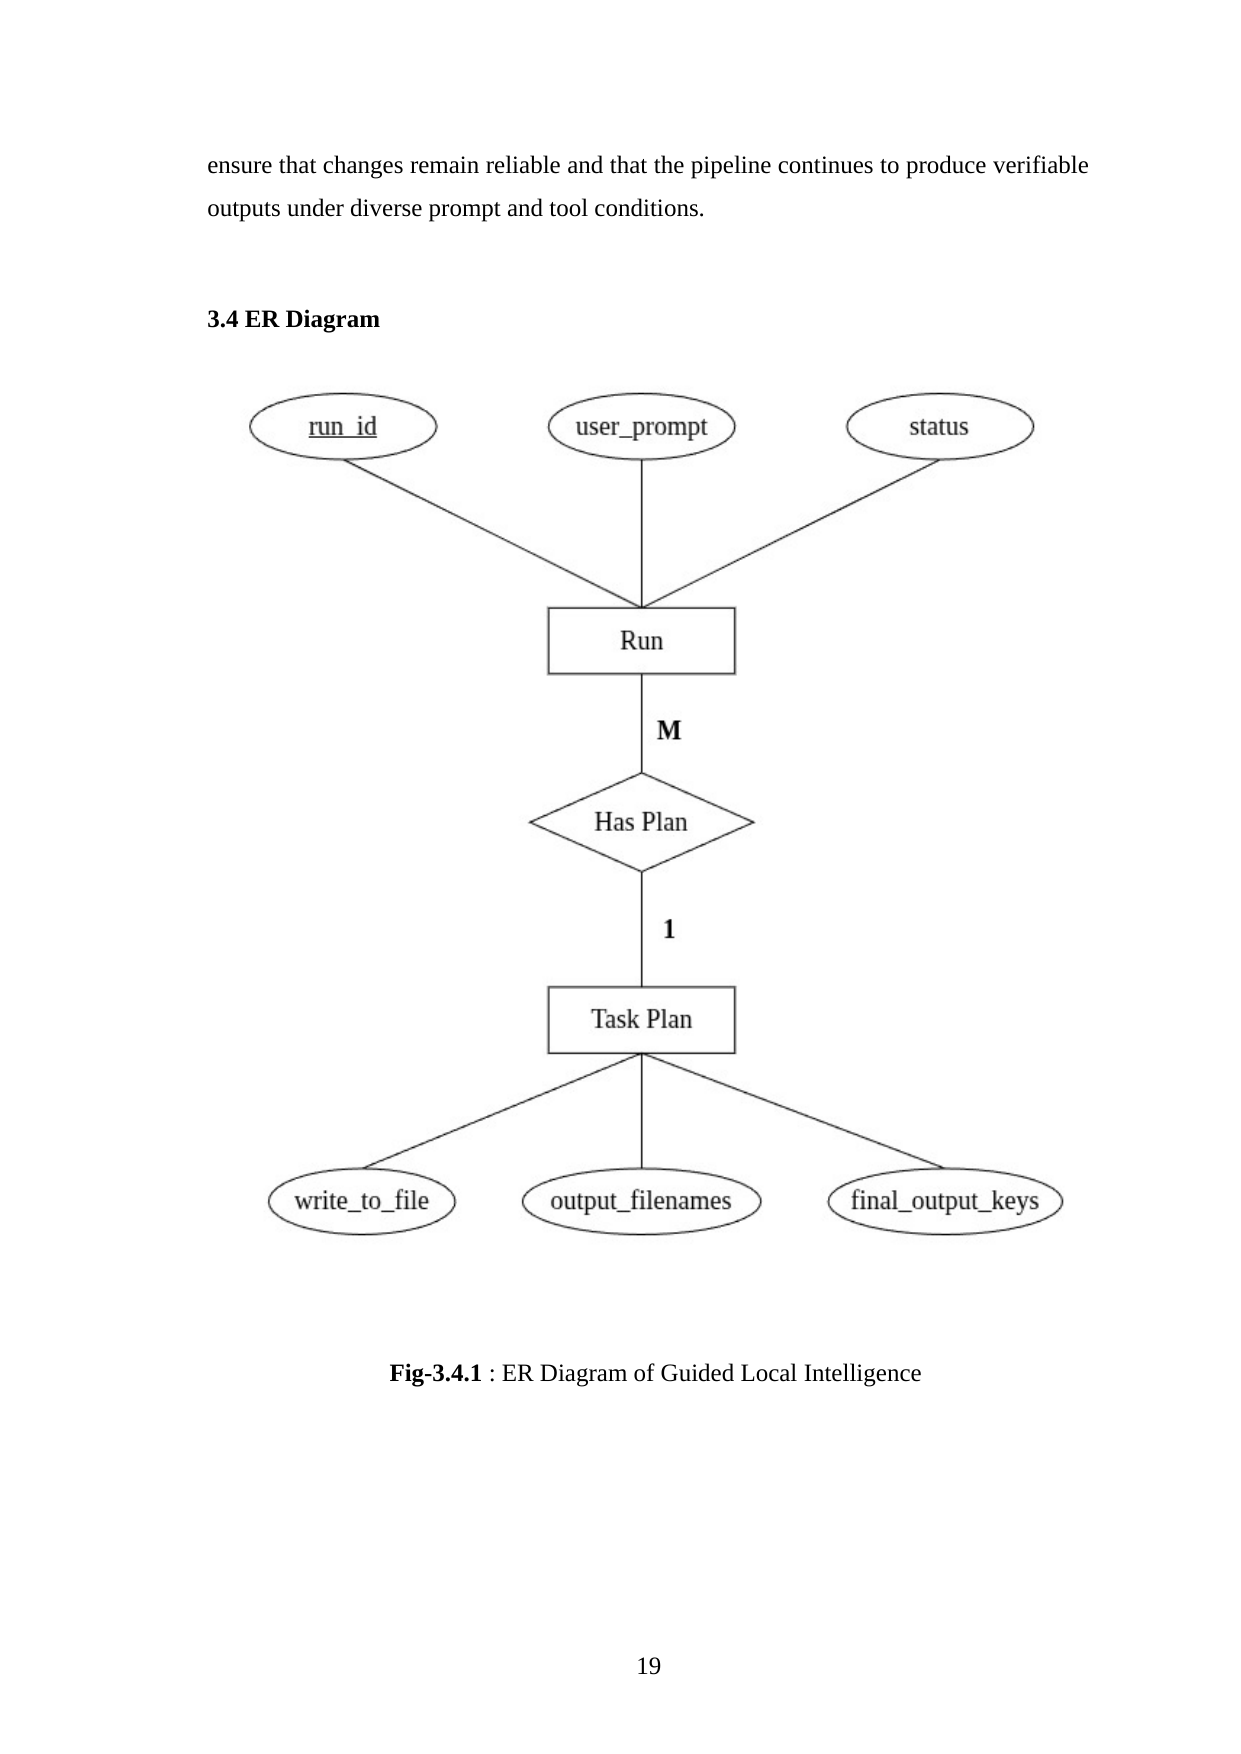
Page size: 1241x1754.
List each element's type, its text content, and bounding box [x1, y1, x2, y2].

text ensure that changes remain reliable and that the pipeline continues to produce verifiable outputs under diverse prompt and tool conditions. [207, 150, 1091, 222]
picture [207, 351, 1091, 1308]
text 3.4 ER Diagram [207, 304, 1091, 333]
